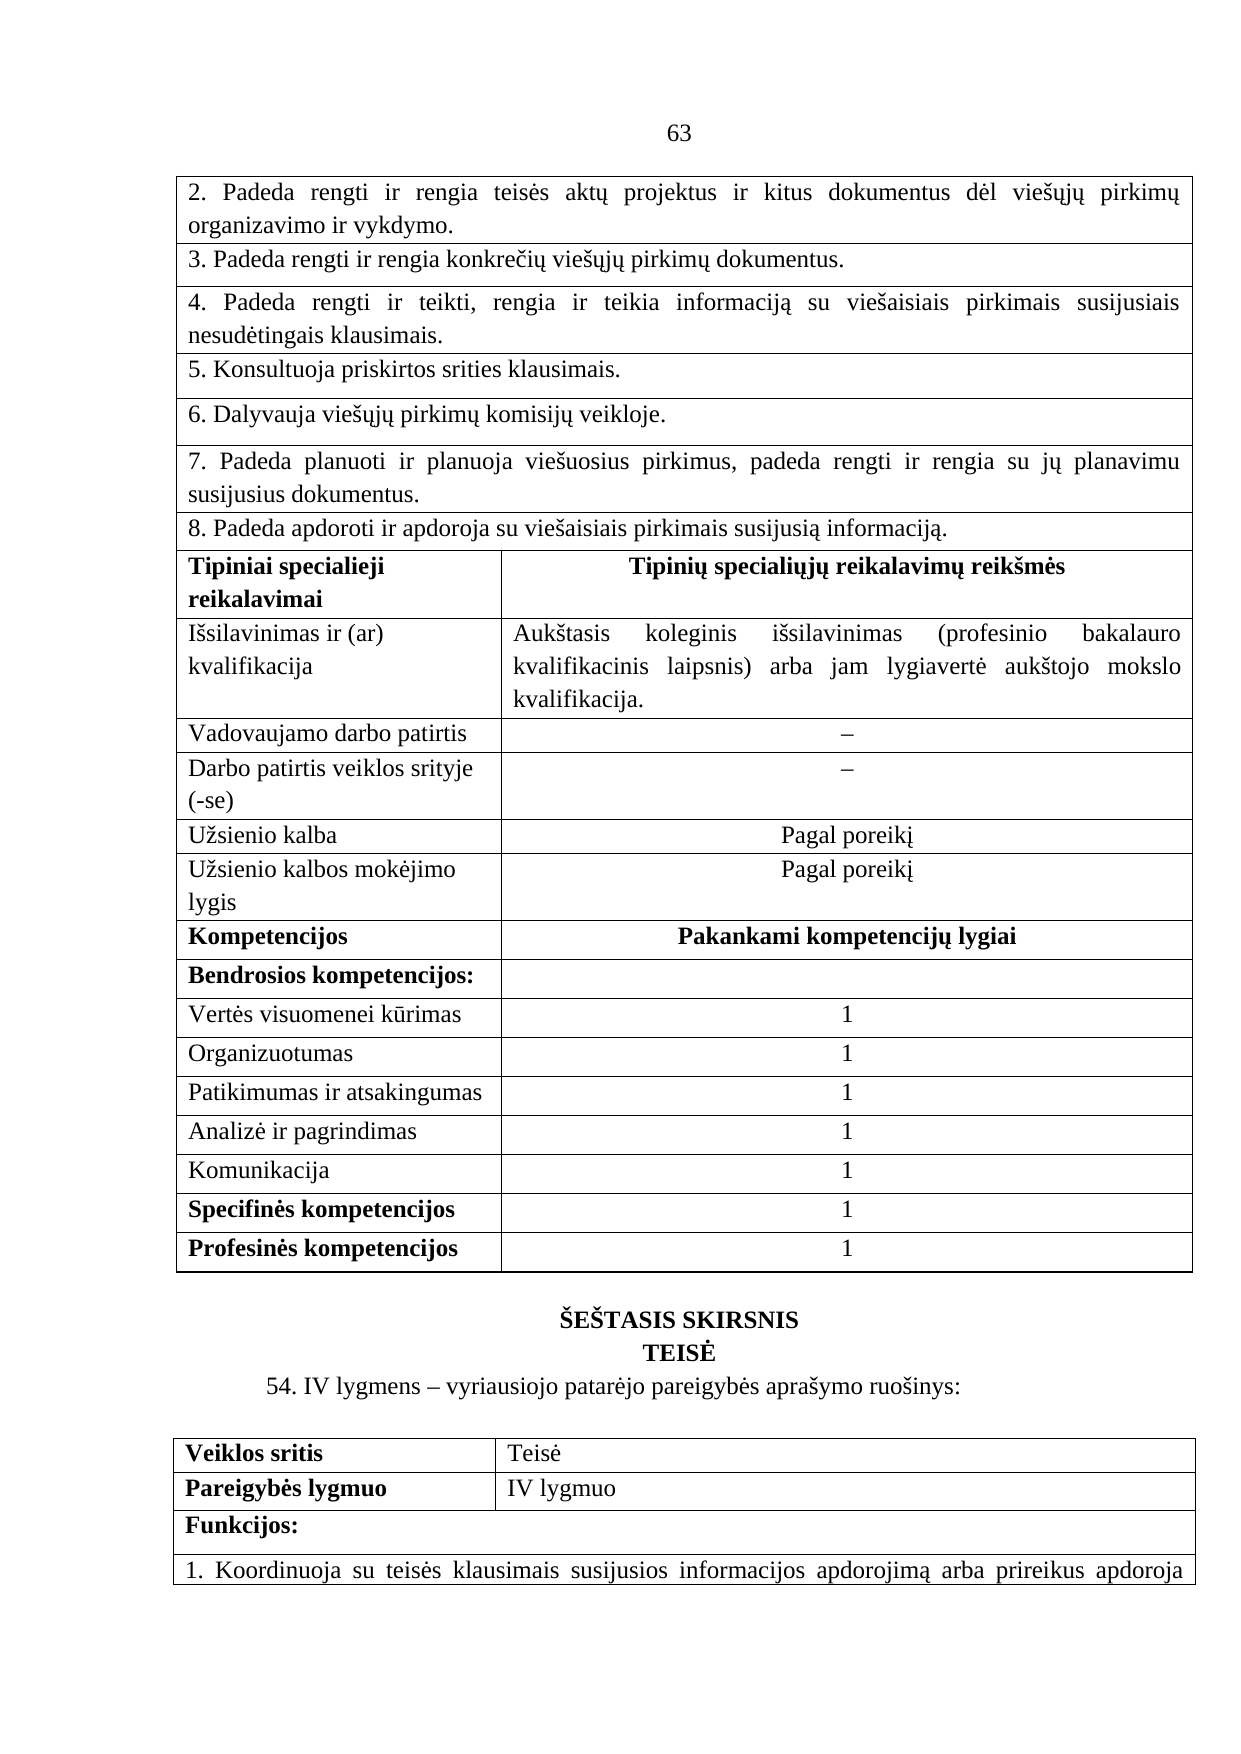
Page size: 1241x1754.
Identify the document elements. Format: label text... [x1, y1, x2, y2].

table_cell Funkcijos: [174, 1511, 1195, 1554]
table_cell Organizuotumas [177, 1038, 501, 1076]
table_cell Darbo patirtis veiklos srityje (-se) [177, 753, 501, 819]
text TEISĖ [177, 1338, 1181, 1367]
table_cell Analizė ir pagrindimas [177, 1116, 501, 1154]
table_cell Komunikacija [177, 1155, 501, 1193]
table_cell 1 [502, 999, 1192, 1037]
table_cell IV lygmuo [496, 1473, 1195, 1509]
table_cell Tipiniai specialieji reikalavimai [177, 551, 501, 617]
table_cell 1 [502, 1233, 1192, 1271]
table_cell Pagal poreikį [502, 854, 1192, 920]
table_cell 4. Padeda rengti ir teikti, rengia ir teikia informaciją su viešaisiais pirkimais susijusiais nesudėtingais klausimais. [177, 287, 1192, 353]
table_cell Tipinių specialiųjų reikalavimų reikšmės [502, 551, 1192, 617]
text 54. IV lygmens – vyriausiojo patarėjo pareigybės aprašymo ruošinys: [177, 1371, 1181, 1400]
table_cell – [502, 719, 1192, 752]
table_cell Pareigybės lygmuo [174, 1473, 495, 1509]
table_cell 1. Koordinuoja su teisės klausimais susijusios informacijos apdorojimą arba prireikus apdoroja [174, 1555, 1195, 1584]
table_cell Išsilavinimas ir (ar) kvalifikacija [177, 619, 501, 717]
table_cell 1 [502, 1155, 1192, 1193]
table_cell – [502, 753, 1192, 819]
table_cell 7. Padeda planuoti ir planuoja viešuosius pirkimus, padeda rengti ir rengia su jų planavimu susijusius dokumentus. [177, 446, 1192, 512]
table_cell Pagal poreikį [502, 820, 1192, 853]
table_cell Specifinės kompetencijos [177, 1194, 501, 1232]
table_cell Vadovaujamo darbo patirtis [177, 719, 501, 752]
table_cell 5. Konsultuoja priskirtos srities klausimais. [177, 354, 1192, 398]
table_cell [502, 960, 1192, 998]
table_cell Profesinės kompetencijos [177, 1233, 501, 1271]
table_cell 1 [502, 1077, 1192, 1115]
table_cell 1 [502, 1116, 1192, 1154]
table_cell Vertės visuomenei kūrimas [177, 999, 501, 1037]
table_cell 2. Padeda rengti ir rengia teisės aktų projektus ir kitus dokumentus dėl viešųjų pirkimų organizavimo ir vykdymo. [177, 177, 1192, 243]
table_cell Aukštasis koleginis išsilavinimas (profesinio bakalauro kvalifikacinis laipsnis) arba jam lygiavertė aukštojo mokslo kvalifikacija. [502, 619, 1192, 717]
table_cell 8. Padeda apdoroti ir apdoroja su viešaisiais pirkimais susijusią informaciją. [177, 513, 1192, 550]
table_cell Pakankami kompetencijų lygiai [502, 921, 1192, 959]
table_cell 3. Padeda rengti ir rengia konkrečių viešųjų pirkimų dokumentus. [177, 244, 1192, 286]
table_cell 1 [502, 1194, 1192, 1232]
table_header Teisė [496, 1439, 1195, 1472]
table_cell 6. Dalyvauja viešųjų pirkimų komisijų veikloje. [177, 399, 1192, 445]
table_cell Užsienio kalba [177, 820, 501, 853]
table_cell 1 [502, 1038, 1192, 1076]
table_cell Kompetencijos [177, 921, 501, 959]
text ŠEŠTASIS SKIRSNIS [177, 1305, 1181, 1334]
table_cell Užsienio kalbos mokėjimo lygis [177, 854, 501, 920]
table_cell Bendrosios kompetencijos: [177, 960, 501, 998]
table_cell Patikimumas ir atsakingumas [177, 1077, 501, 1115]
table_header Veiklos sritis [174, 1439, 495, 1472]
